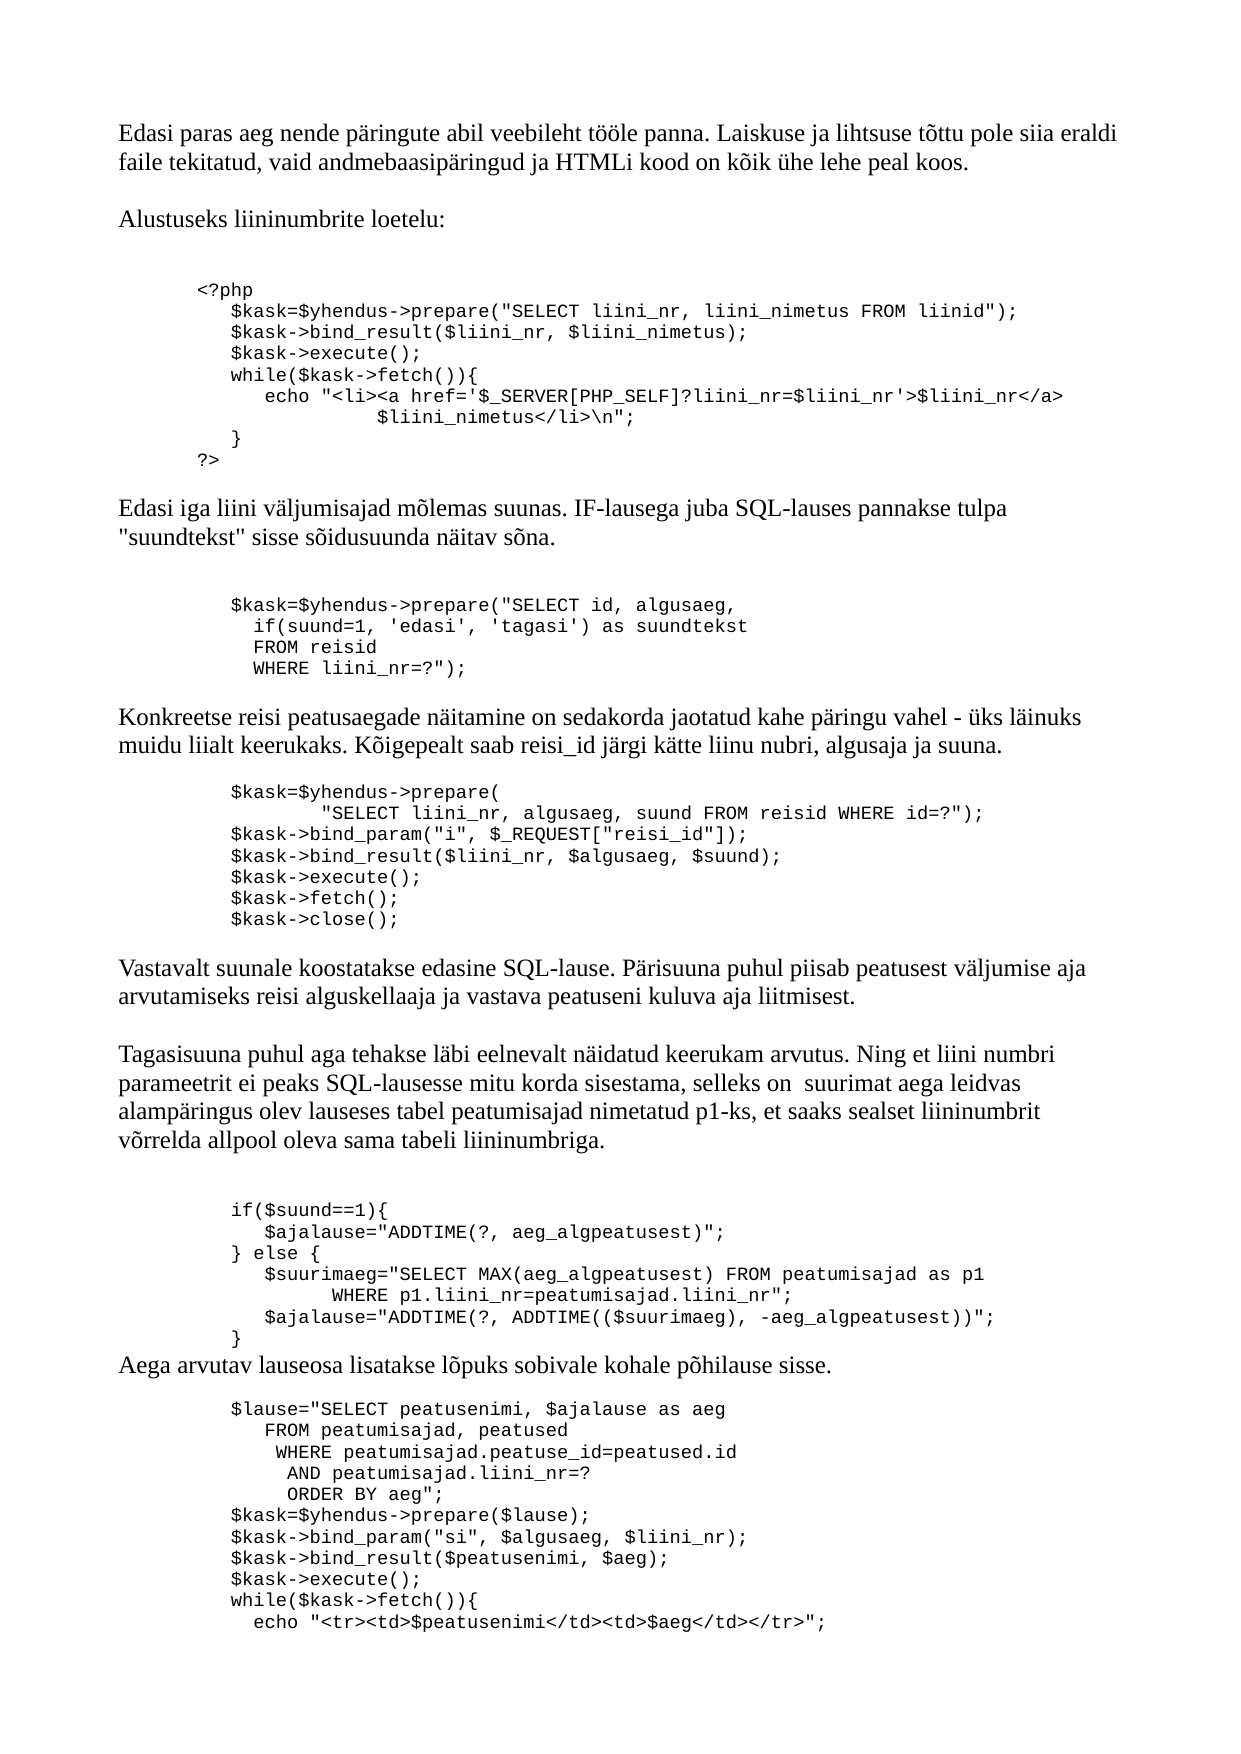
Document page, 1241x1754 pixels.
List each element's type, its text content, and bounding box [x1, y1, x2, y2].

text $kask->bind_param("si", $algusaeg, $liini_nr); [118, 1527, 1122, 1549]
text "SELECT liini_nr, algusaeg, suund FROM reisid WHERE id=?"); [118, 804, 1122, 825]
text $kask=$yhendus->prepare( [118, 783, 1122, 804]
text $kask=$yhendus->prepare($lause); [118, 1506, 1122, 1527]
text while($kask->fetch()){ [118, 365, 1122, 387]
text $kask->close(); [118, 910, 1122, 931]
text WHERE p1.liini_nr=peatumisajad.liini_nr"; [118, 1286, 1122, 1307]
text $kask->bind_result($liini_nr, $liini_nimetus); [118, 323, 1122, 344]
text ORDER BY aeg"; [118, 1485, 1122, 1506]
text Vastavalt suunale koostatakse edasine SQL-lause. Pärisuuna puhul piisab peatusest väljumise aja arvutamiseks reisi alguskellaaja ja vastava peatuseni kuluva aja liitmisest. [118, 953, 1122, 1010]
text $kask->execute(); [118, 1570, 1122, 1591]
text $kask->execute(); [118, 868, 1122, 889]
text $ajalause="ADDTIME(?, aeg_algpeatusest)"; [118, 1222, 1122, 1244]
text echo "<tr><td>$peatusenimi</td><td>$aeg</td></tr>"; [118, 1612, 1122, 1634]
text } else { [118, 1244, 1122, 1265]
text Edasi paras aeg nende päringute abil veebileht tööle panna. Laiskuse ja lihtsuse tõttu pole siia eraldi faile tekitatud, vaid andmebaasipäringud ja HTMLi kood on kõik ühe lehe peal koos. [118, 118, 1122, 176]
text if(suund=1, 'edasi', 'tagasi') as suundtekst [118, 617, 1122, 638]
text FROM peatumisajad, peatused [118, 1421, 1122, 1442]
text $lause="SELECT peatusenimi, $ajalause as aeg [118, 1400, 1122, 1421]
text $kask=$yhendus->prepare("SELECT liini_nr, liini_nimetus FROM liinid"); [118, 302, 1122, 323]
text ?> [118, 450, 1122, 472]
text WHERE peatumisajad.peatuse_id=peatused.id [118, 1442, 1122, 1464]
text $liini_nimetus</li>\n"; [118, 408, 1122, 429]
text if($suund==1){ [118, 1201, 1122, 1222]
text Alustuseks liininumbrite loetelu: [118, 204, 1122, 233]
text $kask->bind_param("i", $_REQUEST["reisi_id"]); [118, 825, 1122, 846]
text } [118, 429, 1122, 450]
text <?php [118, 280, 1122, 302]
text Konkreetse reisi peatusaegade näitamine on sedakorda jaotatud kahe päringu vahel - üks läinuks muidu liialt keerukaks. Kõigepealt saab reisi_id järgi kätte liinu nubri, algusaja ja suuna. [118, 702, 1122, 759]
text Aega arvutav lauseosa lisatakse lõpuks sobivale kohale põhilause sisse. [118, 1350, 1122, 1379]
text $kask->bind_result($liini_nr, $algusaeg, $suund); [118, 846, 1122, 868]
text WHERE liini_nr=?"); [118, 659, 1122, 680]
text } [118, 1329, 1122, 1350]
text $kask->fetch(); [118, 889, 1122, 910]
text Tagasisuuna puhul aga tehakse läbi eelnevalt näidatud keerukam arvutus. Ning et liini numbri parameetrit ei peaks SQL-lausesse mitu korda sisestama, selleks on suurimat aega leidvas alampäringus olev lauseses tabel peatumisajad nimetatud p1-ks, et saaks sealset liininumbrit võrrelda allpool oleva sama tabeli liininumbriga. [118, 1039, 1122, 1154]
text AND peatumisajad.liini_nr=? [118, 1464, 1122, 1485]
text while($kask->fetch()){ [118, 1591, 1122, 1612]
text $ajalause="ADDTIME(?, ADDTIME(($suurimaeg), -aeg_algpeatusest))"; [118, 1307, 1122, 1329]
text $suurimaeg="SELECT MAX(aeg_algpeatusest) FROM peatumisajad as p1 [118, 1265, 1122, 1286]
text Edasi iga liini väljumisajad mõlemas suunas. IF-lausega juba SQL-lauses pannakse tulpa "suundtekst" sisse sõidusuunda näitav sõna. [118, 493, 1122, 550]
text $kask->bind_result($peatusenimi, $aeg); [118, 1549, 1122, 1570]
text $kask->execute(); [118, 344, 1122, 365]
text FROM reisid [118, 638, 1122, 659]
text $kask=$yhendus->prepare("SELECT id, algusaeg, [118, 595, 1122, 617]
text echo "<li><a href='$_SERVER[PHP_SELF]?liini_nr=$liini_nr'>$liini_nr</a> [118, 387, 1122, 408]
